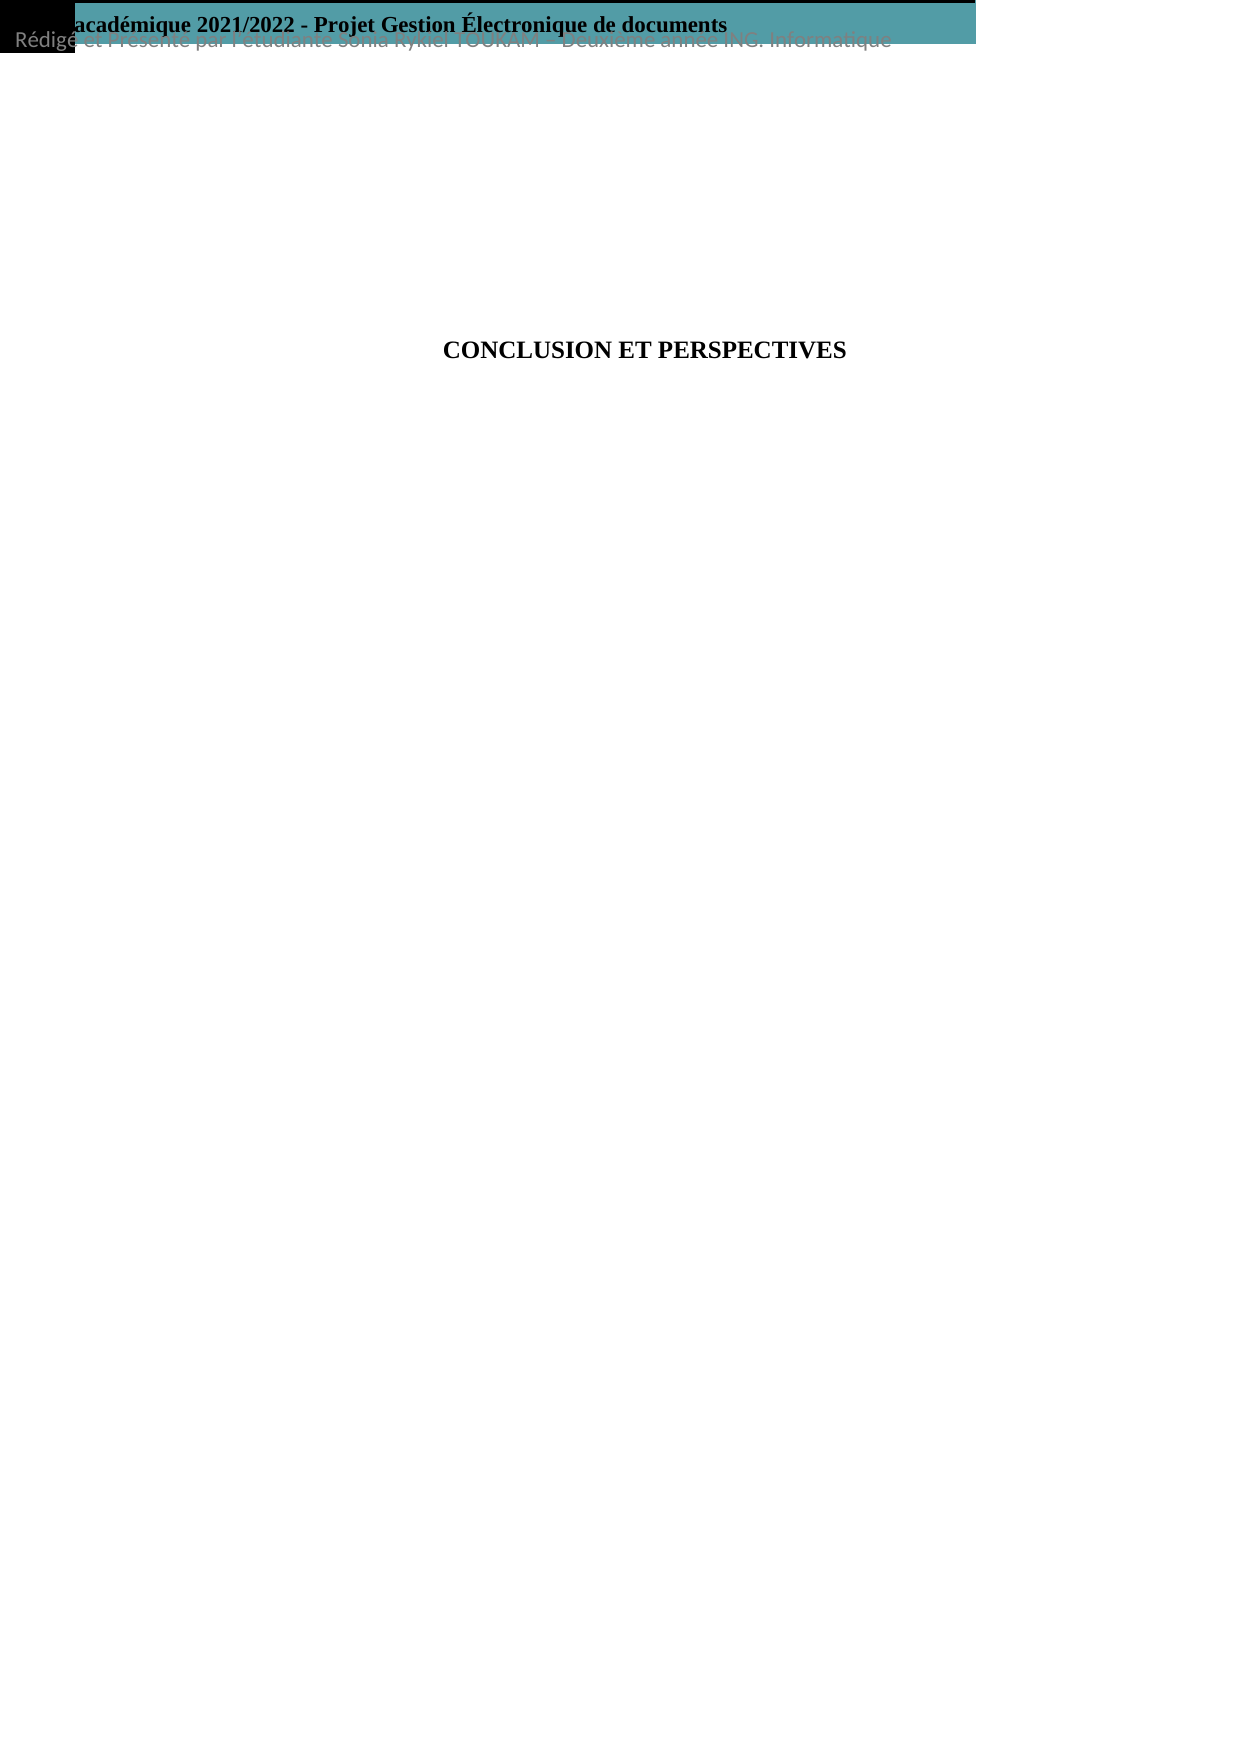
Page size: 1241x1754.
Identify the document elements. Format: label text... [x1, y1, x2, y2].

text CONCLUSION ET PERSPECTIVES [148, 335, 1093, 363]
